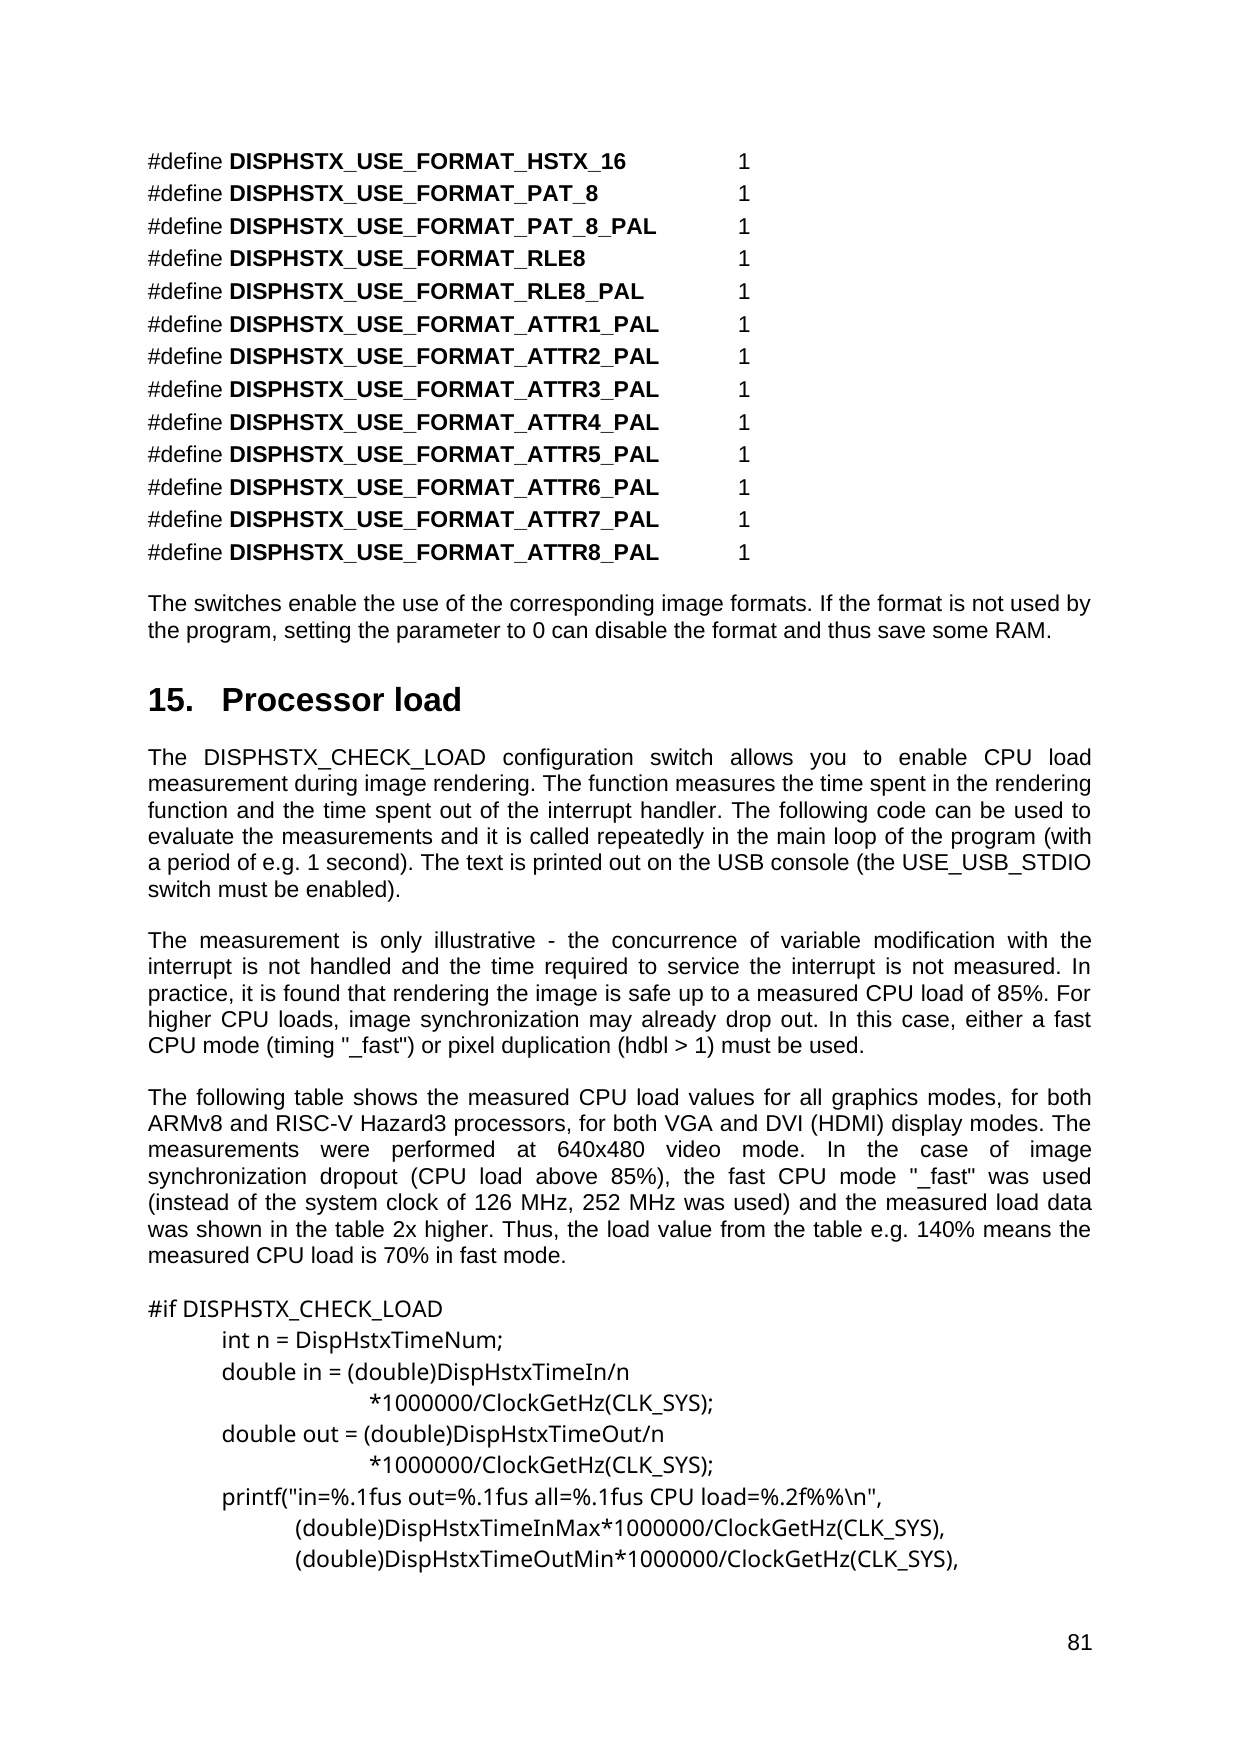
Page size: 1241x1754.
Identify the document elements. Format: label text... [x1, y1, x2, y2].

text *1000000/ClockGetHz(CLK_SYS); [295, 1387, 1093, 1418]
text #define DISPHSTX_USE_FORMAT_ATTR2_PAL 1 [148, 343, 1093, 369]
text #define DISPHSTX_USE_FORMAT_ATTR5_PAL 1 [148, 441, 1093, 467]
text int n = DispHstxTimeNum; [148, 1324, 1093, 1356]
text #define DISPHSTX_USE_FORMAT_PAT_8_PAL 1 [148, 213, 1093, 239]
text #if DISPHSTX_CHECK_LOAD [148, 1293, 1093, 1324]
text The following table shows the measured CPU load values for all graphics modes, for both ARMv8 and RISC-V Hazard3 processors, for both VGA and DVI (HDMI) display modes. The measurements were performed at 640x480 video mode. In the case of image synchronization dropout (CPU load above 85%), the fast CPU mode "_fast" was used (instead of the system clock of 126 MHz, 252 MHz was used) and the measured load data was shown in the table 2x higher. Thus, the load value from the table e.g. 140% means the measured CPU load is 70% in fast mode. [148, 1084, 1093, 1268]
text (double)DispHstxTimeInMax*1000000/ClockGetHz(CLK_SYS), [148, 1512, 1093, 1543]
text #define DISPHSTX_USE_FORMAT_PAT_8 1 [148, 180, 1093, 207]
text The DISPHSTX_CHECK_LOAD configuration switch allows you to enable CPU load measurement during image rendering. The function measures the time spent in the rendering function and the time spent out of the interrupt handler. The following code can be used to evaluate the measurements and it is called repeatedly in the main loop of the program (with a period of e.g. 1 second). The text is printed out on the USB console (the USE_USB_STDIO switch must be enabled). [148, 744, 1093, 902]
text #define DISPHSTX_USE_FORMAT_HSTX_16 1 [148, 148, 1093, 174]
text The switches enable the use of the corresponding image formats. If the format is not used by the program, setting the parameter to 0 can disable the format and thus save some RAM. [148, 590, 1093, 643]
text double in = (double)DispHstxTimeIn/n [148, 1356, 1093, 1387]
text #define DISPHSTX_USE_FORMAT_ATTR7_PAL 1 [148, 506, 1093, 533]
text The measurement is only illustrative - the concurrence of variable modification with the interrupt is not handled and the time required to service the interrupt is not measured. In practice, it is found that rendering the image is safe up to a measured CPU load of 85%. For higher CPU loads, image synchronization may already drop out. In this case, either a fast CPU mode (timing "_fast") or pixel duplication (hdbl > 1) must be used. [148, 927, 1093, 1059]
subtitle Processor load [148, 680, 1093, 719]
text #define DISPHSTX_USE_FORMAT_ATTR3_PAL 1 [148, 376, 1093, 402]
text *1000000/ClockGetHz(CLK_SYS); [295, 1449, 1093, 1481]
text #define DISPHSTX_USE_FORMAT_RLE8 1 [148, 245, 1093, 272]
text #define DISPHSTX_USE_FORMAT_ATTR4_PAL 1 [148, 408, 1093, 435]
text (double)DispHstxTimeOutMin*1000000/ClockGetHz(CLK_SYS), [148, 1543, 1093, 1574]
text double out = (double)DispHstxTimeOut/n [148, 1418, 1093, 1449]
text #define DISPHSTX_USE_FORMAT_ATTR1_PAL 1 [148, 311, 1093, 337]
text #define DISPHSTX_USE_FORMAT_ATTR6_PAL 1 [148, 474, 1093, 500]
text #define DISPHSTX_USE_FORMAT_ATTR8_PAL 1 [148, 539, 1093, 565]
text #define DISPHSTX_USE_FORMAT_RLE8_PAL 1 [148, 278, 1093, 304]
text printf("in=%.1fus out=%.1fus all=%.1fus CPU load=%.2f%%\n", [148, 1481, 1093, 1512]
